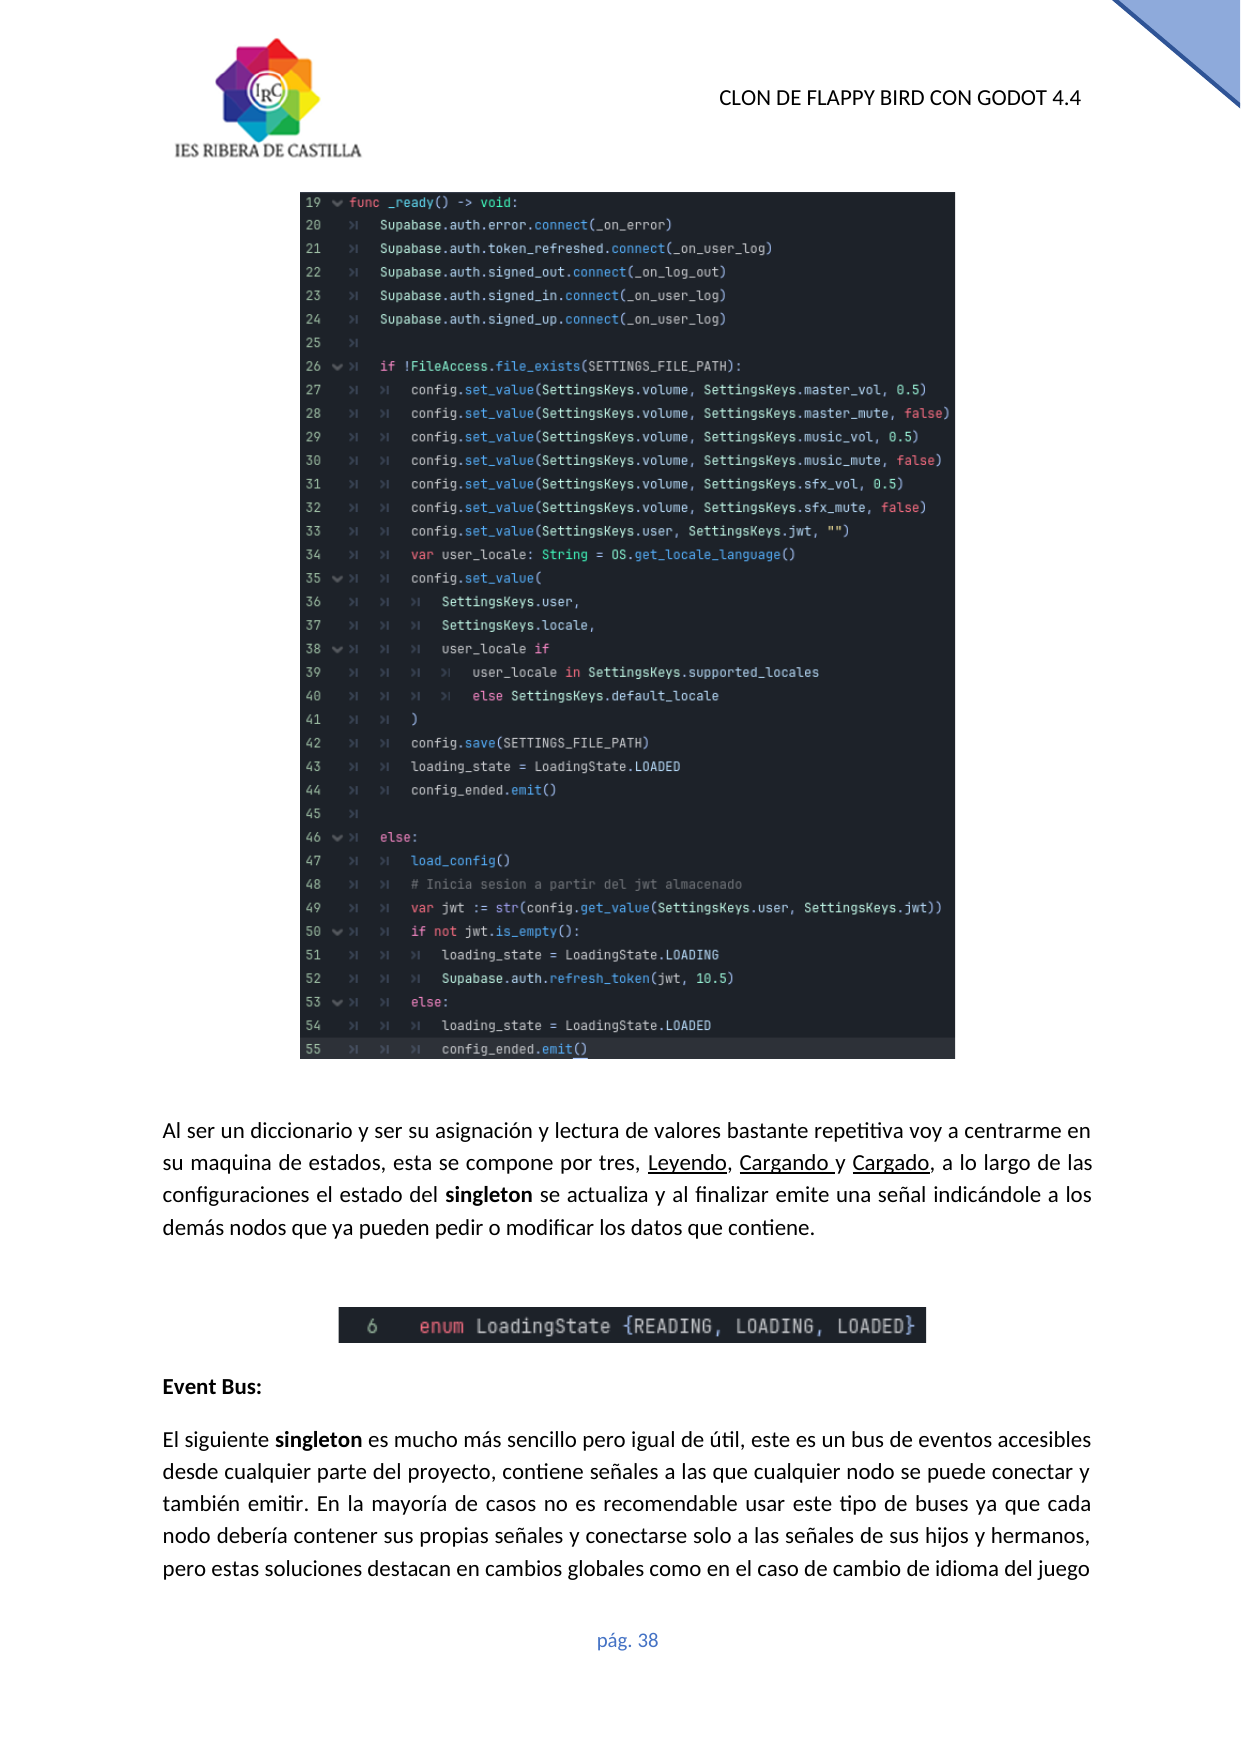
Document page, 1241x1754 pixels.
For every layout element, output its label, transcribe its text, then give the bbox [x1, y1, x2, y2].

picture [338, 1307, 927, 1343]
text Al ser un diccionario y ser su asignación y lectura de valores bastante repetitiva voy a centrarme en su maquina de estados, esta se compone por tres, Leyendo, Cargando y Cargado, a lo largo de las configuraciones el estado del singleton se actualiza y al finalizar emite una señal indicándole a los demás nodos que ya pueden pedir o modificar los datos que contiene. [162, 1116, 1093, 1241]
text Event Bus: [162, 1319, 1093, 1400]
picture [300, 192, 956, 1059]
picture [173, 29, 366, 164]
text El siguiente singleton es mucho más sencillo pero igual de útil, este es un bus de eventos accesibles desde cualquier parte del proyecto, contiene señales a las que cualquier nodo se puede conectar y también emitir. En la mayoría de casos no es recomendable usar este tipo de buses ya que cada nodo debería contener sus propias señales y conectarse solo a las señales de sus hijos y hermanos, pero estas soluciones destacan en cambios globales como en el caso de cambio de idioma del juego [162, 1425, 1093, 1582]
